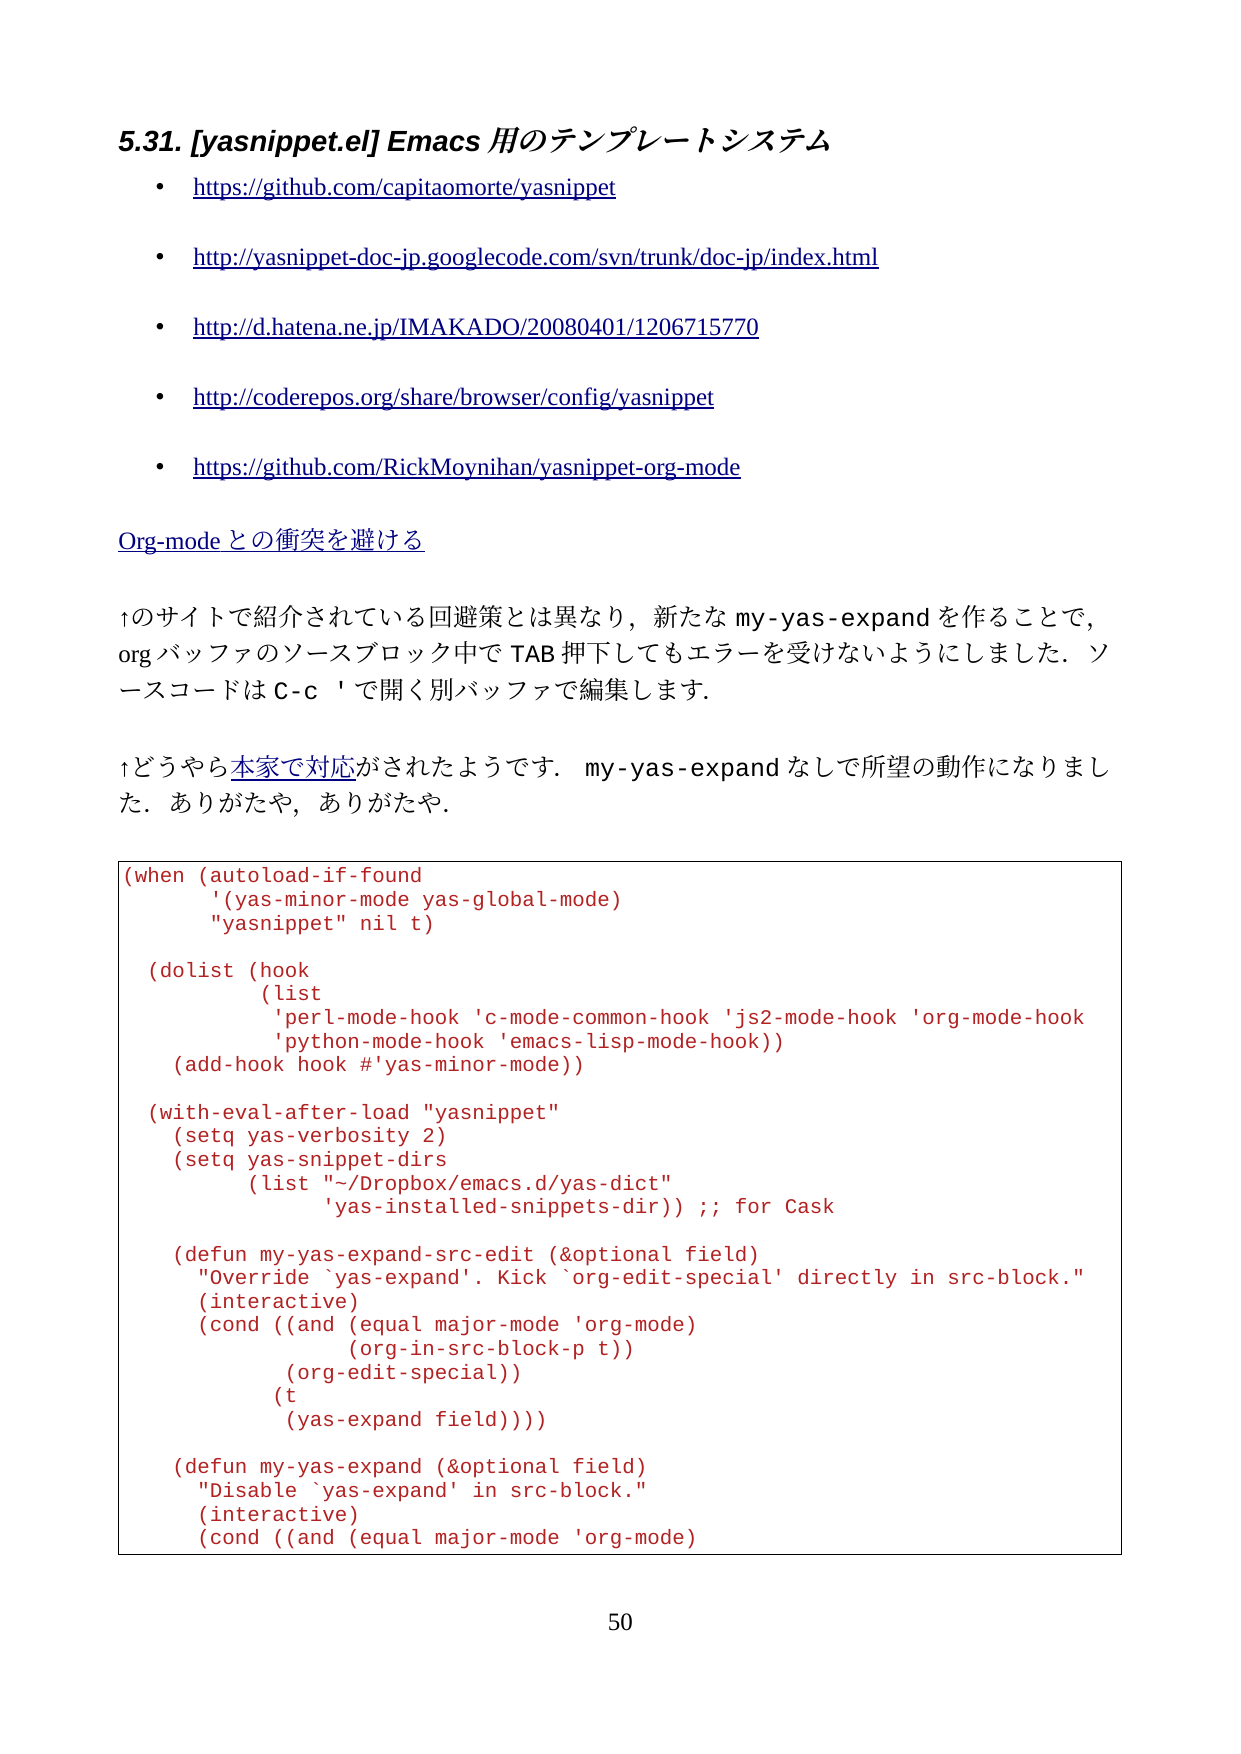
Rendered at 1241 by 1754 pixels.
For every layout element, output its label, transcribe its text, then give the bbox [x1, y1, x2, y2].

list https://github.com/capitaomorte/yasnippet [156, 172, 1122, 230]
subtitle [yasnippet.el] Emacs用のテンプレートシステム [118, 118, 1122, 160]
text 'python-mode-hook 'emacs-lisp-mode-hook)) [119, 1027, 1121, 1050]
text (cond ((and (equal major-mode 'org-mode) [119, 1311, 1121, 1334]
text (add-hook hook #'yas-minor-mode)) [119, 1050, 1121, 1074]
text (setq yas-verbosity 2) [119, 1121, 1121, 1145]
text (org-edit-special)) [119, 1358, 1121, 1381]
text (t [119, 1381, 1121, 1405]
text (org-in-src-block-p t)) [119, 1334, 1121, 1358]
list http://coderepos.org/share/browser/config/yasnippet [156, 382, 1122, 440]
text (list "~/Dropbox/emacs.d/yas-dict" [119, 1169, 1121, 1192]
list https://github.com/RickMoynihan/yasnippet-org-mode [156, 452, 1122, 510]
text (with-eval-after-load "yasnippet" [119, 1098, 1121, 1121]
text (when (autoload-if-found [119, 862, 1121, 885]
text (interactive) [119, 1500, 1121, 1523]
list http://yasnippet-doc-jp.googlecode.com/svn/trunk/doc-jp/index.html [156, 242, 1122, 300]
text "Disable `yas-expand' in src-block." [119, 1476, 1121, 1500]
text (defun my-yas-expand-src-edit (&optional field) [119, 1239, 1121, 1263]
text (interactive) [119, 1287, 1121, 1311]
text "yasnippet" nil t) [119, 908, 1121, 932]
text "Override `yas-expand'. Kick `org-edit-special' directly in src-block." [119, 1263, 1121, 1287]
text (dolist (hook [119, 956, 1121, 979]
text ↑のサイトで紹介されている回避策とは異なり，新たな my-yas-expand を作ることで，orgバッファのソースブロック中で TAB 押下してもエラーを受けないようにしました．ソースコードは C-c ' で開く別バッファで編集します． [118, 598, 1122, 735]
text Org-modeとの衝突を避ける [118, 522, 1122, 585]
text 'yas-installed-snippets-dir)) ;; for Cask [119, 1192, 1121, 1216]
text '(yas-minor-mode yas-global-mode) [119, 885, 1121, 908]
text (defun my-yas-expand (&optional field) [119, 1452, 1121, 1476]
text (list [119, 979, 1121, 1003]
text (cond ((and (equal major-mode 'org-mode) [119, 1523, 1121, 1554]
text 'perl-mode-hook 'c-mode-common-hook 'js2-mode-hook 'org-mode-hook [119, 1003, 1121, 1027]
text (yas-expand field)))) [119, 1405, 1121, 1429]
text (setq yas-snippet-dirs [119, 1145, 1121, 1169]
text ↑どうやら本家で対応がされたようです． my-yas-expand なしで所望の動作になりました．ありがたや，ありがたや． [118, 748, 1122, 849]
list http://d.hatena.ne.jp/IMAKADO/20080401/1206715770 [156, 312, 1122, 370]
